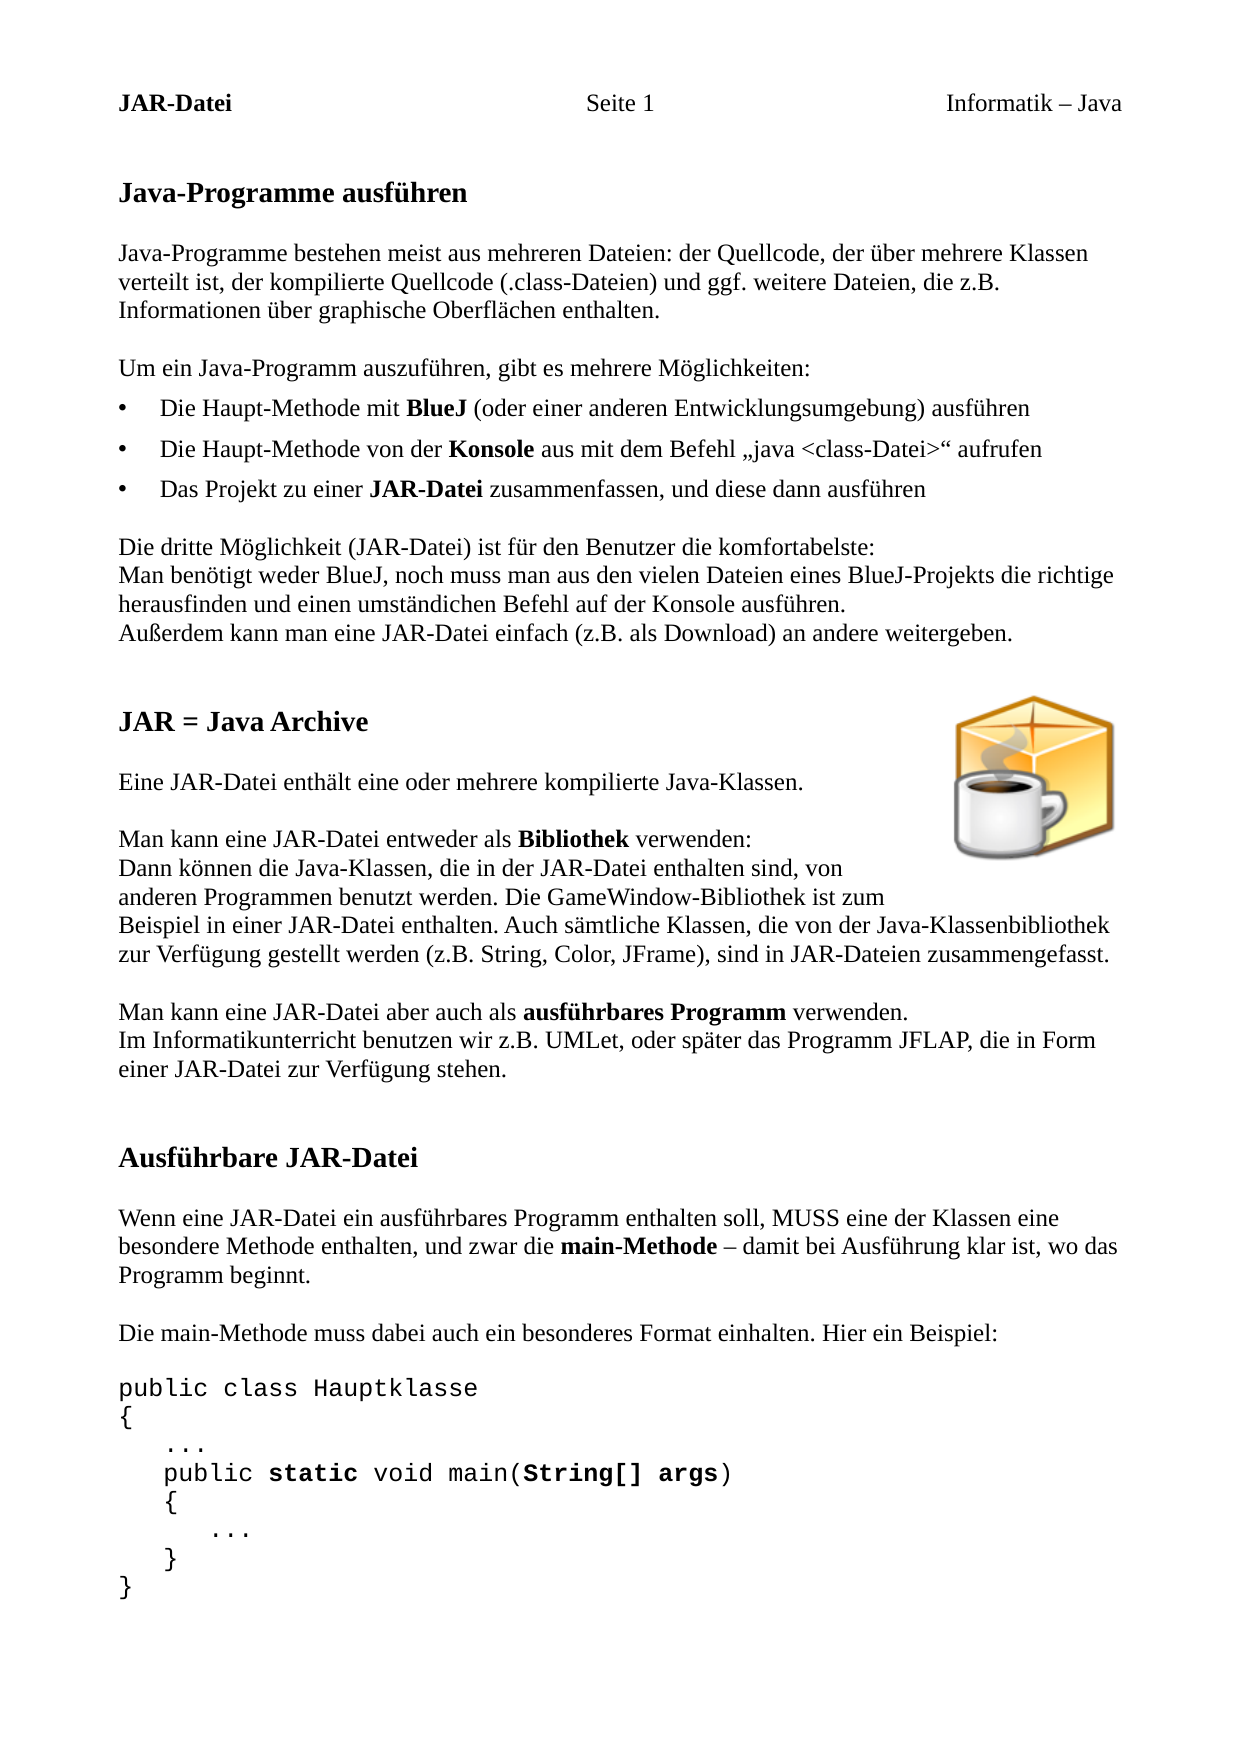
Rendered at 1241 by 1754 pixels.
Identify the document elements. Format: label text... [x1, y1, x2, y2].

list Die Haupt-Methode von der Konsole aus mit dem Befehl „java <class-Datei>“ aufrufen [118, 434, 1122, 463]
text Wenn eine JAR-Datei ein ausführbares Programm enthalten soll, MUSS eine der Klassen eine besondere Methode enthalten, und zwar die main-Methode – damit bei Ausführung klar ist, wo das Programm beginnt. [118, 1203, 1122, 1289]
text { [118, 1488, 1122, 1517]
text Ausführbare JAR-Datei [118, 1140, 1122, 1174]
text Um ein Java-Programm auszuführen, gibt es mehrere Möglichkeiten: [118, 353, 1122, 382]
list Das Projekt zu einer JAR-Datei zusammenfassen, und diese dann ausführen [118, 474, 1122, 503]
text } [118, 1545, 1122, 1573]
text ... [118, 1432, 1122, 1460]
text { [118, 1403, 1122, 1432]
list Die Haupt-Methode mit BlueJ (oder einer anderen Entwicklungsumgebung) ausführen [118, 393, 1122, 422]
text Eine JAR-Datei enthält eine oder mehrere kompilierte Java-Klassen. [118, 767, 946, 795]
text Man kann eine JAR-Datei entweder als Bibliothek verwenden: [118, 824, 946, 853]
text public class Hauptklasse [118, 1375, 1122, 1403]
text Die dritte Möglichkeit (JAR-Datei) ist für den Benutzer die komfortabelste: Man benötigt weder BlueJ, noch muss man aus den vielen Dateien eines BlueJ-Projekts die richtige herausfinden und einen umständichen Befehl auf der Konsole ausführen. [118, 532, 1122, 618]
text Außerdem kann man eine JAR-Datei einfach (z.B. als Download) an andere weitergeben. [118, 618, 1122, 647]
text Die main-Methode muss dabei auch ein besonderes Format einhalten. Hier ein Beispiel: [118, 1318, 1122, 1346]
text Java-Programme bestehen meist aus mehreren Dateien: der Quellcode, der über mehrere Klassen verteilt ist, der kompilierte Quellcode (.class-Dateien) und ggf. weitere Dateien, die z.B. Informationen über graphische Oberflächen enthalten. [118, 238, 1122, 324]
text JAR = Java Archive [118, 704, 946, 738]
text Dann können die Java-Klassen, die in der JAR-Datei enthalten sind, von anderen Programmen benutzt werden. Die GameWindow-Bibliothek ist zum Beispiel in einer JAR-Datei enthalten. Auch sämtliche Klassen, die von der Java-Klassenbibliothek zur Verfügung gestellt werden (z.B. String, Color, JFrame), sind in JAR-Dateien zusammengefasst. [118, 853, 1122, 968]
text ... [118, 1517, 1122, 1545]
text Im Informatikunterricht benutzen wir z.B. UMLet, oder später das Programm JFLAP, die in Form einer JAR-Datei zur Verfügung stehen. [118, 1025, 1122, 1083]
text Java-Programme ausführen [118, 176, 1122, 209]
text } [118, 1573, 1122, 1602]
text public static void main(String[] args) [118, 1460, 1122, 1488]
text Man kann eine JAR-Datei aber auch als ausführbares Programm verwenden. [118, 997, 1122, 1025]
picture [946, 689, 1122, 865]
